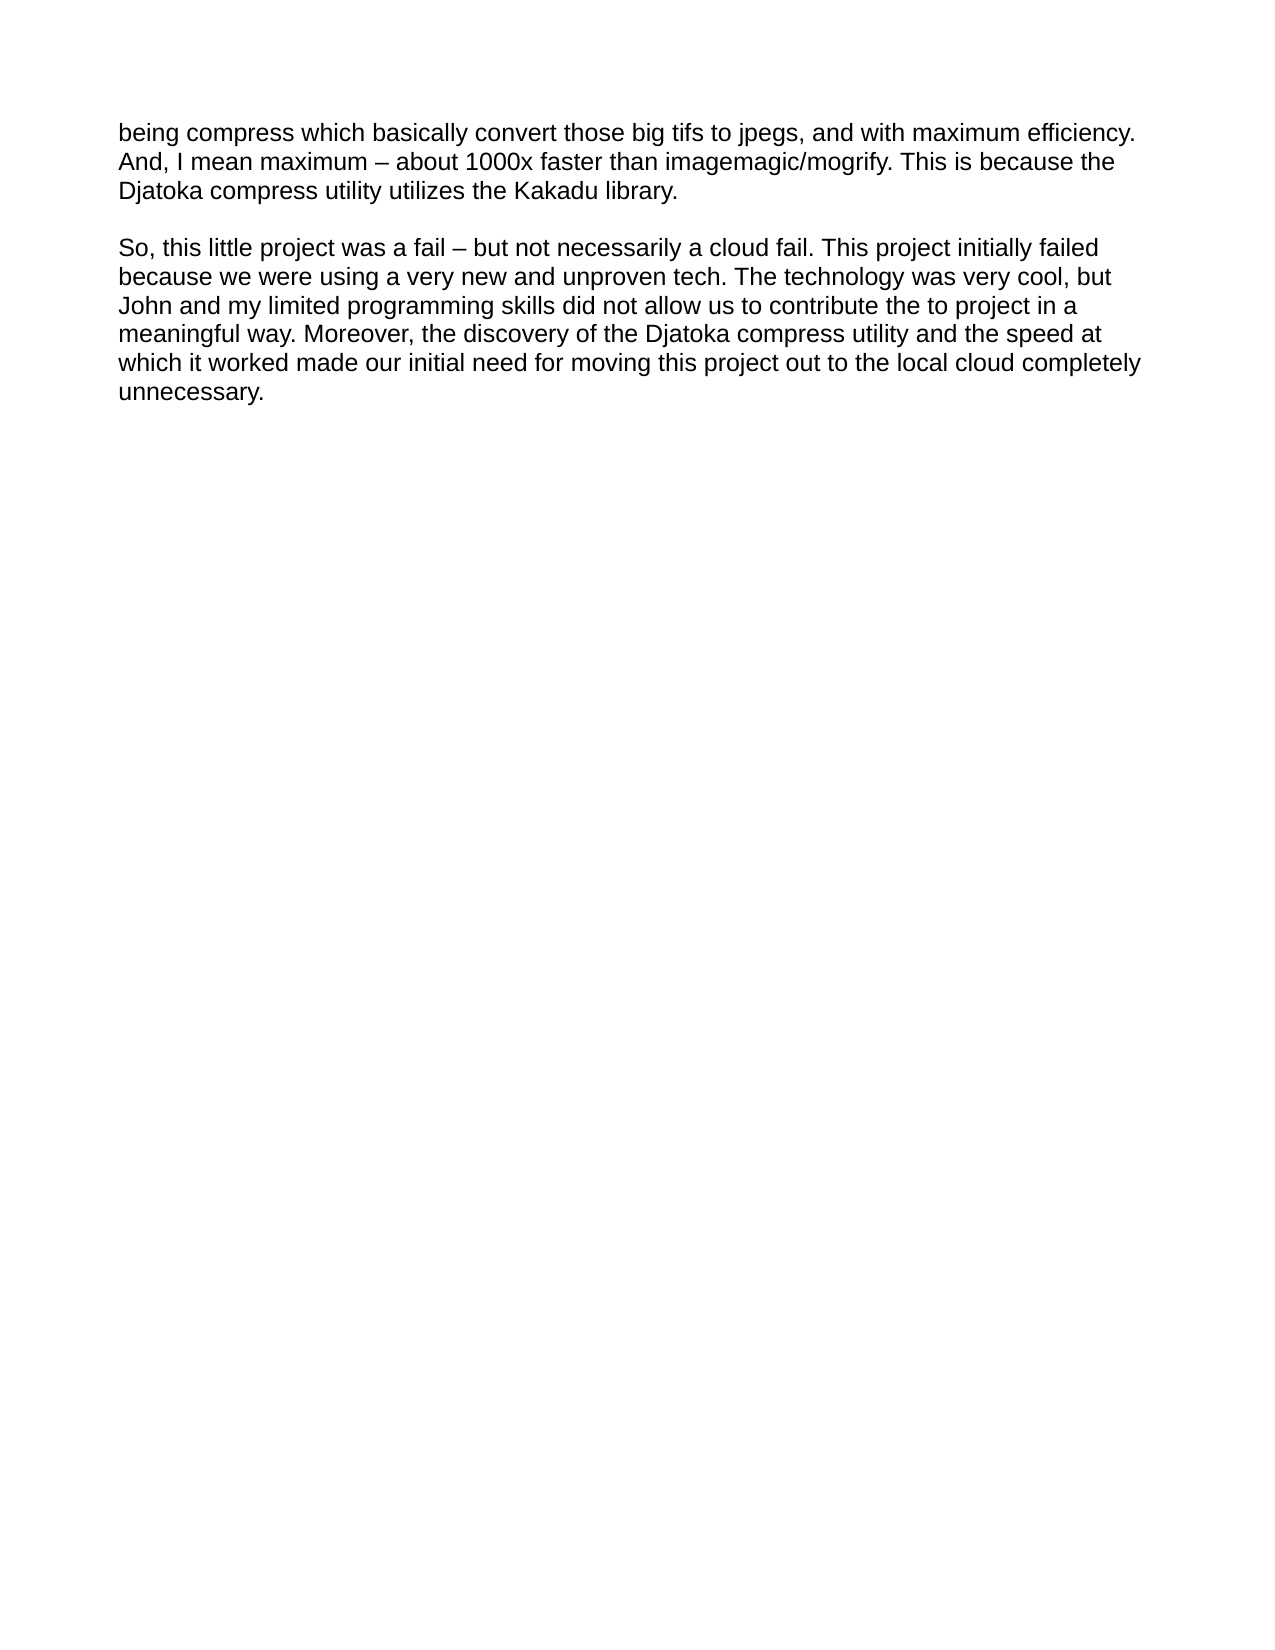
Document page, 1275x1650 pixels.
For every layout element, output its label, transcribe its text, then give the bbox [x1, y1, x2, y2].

text So, this little project was a fail – but not necessarily a cloud fail. This project initially failed because we were using a very new and unproven tech. The technology was very cool, but John and my limited programming skills did not allow us to contribute the to project in a meaningful way. Moreover, the discovery of the Djatoka compress utility and the speed at which it worked made our initial need for moving this project out to the local cloud completely unnecessary. [118, 233, 1157, 406]
text being compress which basically convert those big tifs to jpegs, and with maximum efficiency. And, I mean maximum – about 1000x faster than imagemagic/mogrify. This is because the Djatoka compress utility utilizes the Kakadu library. [118, 118, 1157, 204]
